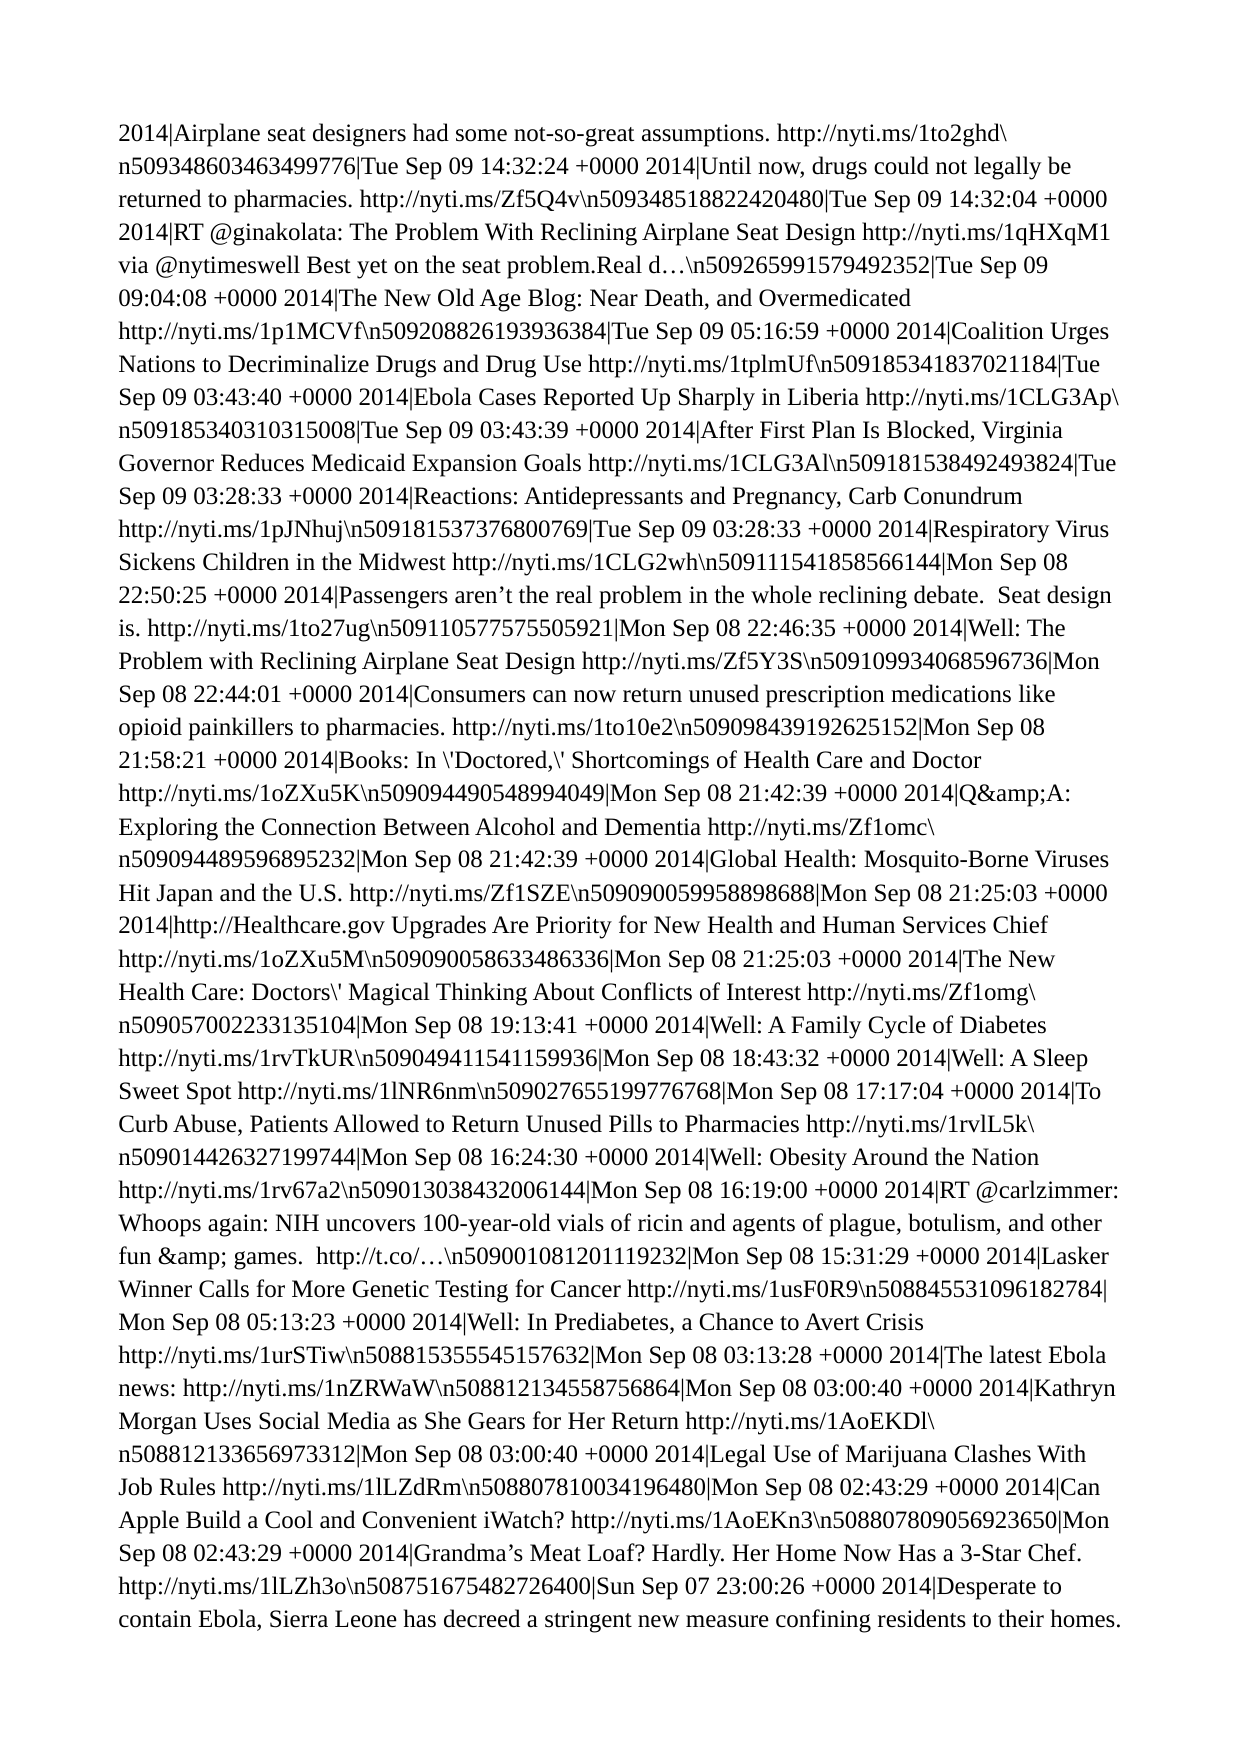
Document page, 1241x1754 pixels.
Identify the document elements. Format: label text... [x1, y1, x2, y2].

text 2014|Airplane seat designers had some not-so-great assumptions. http://nyti.ms/1to2ghd\n509348603463499776|Tue Sep 09 14:32:24 +0000 2014|Until now, drugs could not legally be returned to pharmacies. http://nyti.ms/Zf5Q4v\n509348518822420480|Tue Sep 09 14:32:04 +0000 2014|RT @ginakolata: The Problem With Reclining Airplane Seat Design http://nyti.ms/1qHXqM1 via @nytimeswell Best yet on the seat problem.Real d…\n509265991579492352|Tue Sep 09 09:04:08 +0000 2014|The New Old Age Blog: Near Death, and Overmedicated http://nyti.ms/1p1MCVf\n509208826193936384|Tue Sep 09 05:16:59 +0000 2014|Coalition Urges Nations to Decriminalize Drugs and Drug Use http://nyti.ms/1tplmUf\n509185341837021184|Tue Sep 09 03:43:40 +0000 2014|Ebola Cases Reported Up Sharply in Liberia http://nyti.ms/1CLG3Ap\n509185340310315008|Tue Sep 09 03:43:39 +0000 2014|After First Plan Is Blocked, Virginia Governor Reduces Medicaid Expansion Goals http://nyti.ms/1CLG3Al\n509181538492493824|Tue Sep 09 03:28:33 +0000 2014|Reactions: Antidepressants and Pregnancy, Carb Conundrum http://nyti.ms/1pJNhuj\n509181537376800769|Tue Sep 09 03:28:33 +0000 2014|Respiratory Virus Sickens Children in the Midwest http://nyti.ms/1CLG2wh\n509111541858566144|Mon Sep 08 22:50:25 +0000 2014|Passengers aren’t the real problem in the whole reclining debate. Seat design is. http://nyti.ms/1to27ug\n509110577575505921|Mon Sep 08 22:46:35 +0000 2014|Well: The Problem with Reclining Airplane Seat Design http://nyti.ms/Zf5Y3S\n509109934068596736|Mon Sep 08 22:44:01 +0000 2014|Consumers can now return unused prescription medications like opioid painkillers to pharmacies. http://nyti.ms/1to10e2\n509098439192625152|Mon Sep 08 21:58:21 +0000 2014|Books: In \'Doctored,\' Shortcomings of Health Care and Doctor http://nyti.ms/1oZXu5K\n509094490548994049|Mon Sep 08 21:42:39 +0000 2014|Q&amp;A: Exploring the Connection Between Alcohol and Dementia http://nyti.ms/Zf1omc\n509094489596895232|Mon Sep 08 21:42:39 +0000 2014|Global Health: Mosquito-Borne Viruses Hit Japan and the U.S. http://nyti.ms/Zf1SZE\n509090059958898688|Mon Sep 08 21:25:03 +0000 2014|http://Healthcare.gov Upgrades Are Priority for New Health and Human Services Chief http://nyti.ms/1oZXu5M\n509090058633486336|Mon Sep 08 21:25:03 +0000 2014|The New Health Care: Doctors\' Magical Thinking About Conflicts of Interest http://nyti.ms/Zf1omg\n509057002233135104|Mon Sep 08 19:13:41 +0000 2014|Well: A Family Cycle of Diabetes http://nyti.ms/1rvTkUR\n509049411541159936|Mon Sep 08 18:43:32 +0000 2014|Well: A Sleep Sweet Spot http://nyti.ms/1lNR6nm\n509027655199776768|Mon Sep 08 17:17:04 +0000 2014|To Curb Abuse, Patients Allowed to Return Unused Pills to Pharmacies http://nyti.ms/1rvlL5k\n509014426327199744|Mon Sep 08 16:24:30 +0000 2014|Well: Obesity Around the Nation http://nyti.ms/1rv67a2\n509013038432006144|Mon Sep 08 16:19:00 +0000 2014|RT @carlzimmer: Whoops again: NIH uncovers 100-year-old vials of ricin and agents of plague, botulism, and other fun &amp; games. http://t.co/…\n509001081201119232|Mon Sep 08 15:31:29 +0000 2014|Lasker Winner Calls for More Genetic Testing for Cancer http://nyti.ms/1usF0R9\n508845531096182784|Mon Sep 08 05:13:23 +0000 2014|Well: In Prediabetes, a Chance to Avert Crisis http://nyti.ms/1urSTiw\n508815355545157632|Mon Sep 08 03:13:28 +0000 2014|The latest Ebola news: http://nyti.ms/1nZRWaW\n508812134558756864|Mon Sep 08 03:00:40 +0000 2014|Kathryn Morgan Uses Social Media as She Gears for Her Return http://nyti.ms/1AoEKDl\n508812133656973312|Mon Sep 08 03:00:40 +0000 2014|Legal Use of Marijuana Clashes With Job Rules http://nyti.ms/1lLZdRm\n508807810034196480|Mon Sep 08 02:43:29 +0000 2014|Can Apple Build a Cool and Convenient iWatch? http://nyti.ms/1AoEKn3\n508807809056923650|Mon Sep 08 02:43:29 +0000 2014|Grandma’s Meat Loaf? Hardly. Her Home Now Has a 3-Star Chef. http://nyti.ms/1lLZh3o\n508751675482726400|Sun Sep 07 23:00:26 +0000 2014|Desperate to contain Ebola, Sierra Leone has decreed a stringent new measure confining residents to their homes. [118, 118, 1122, 1633]
